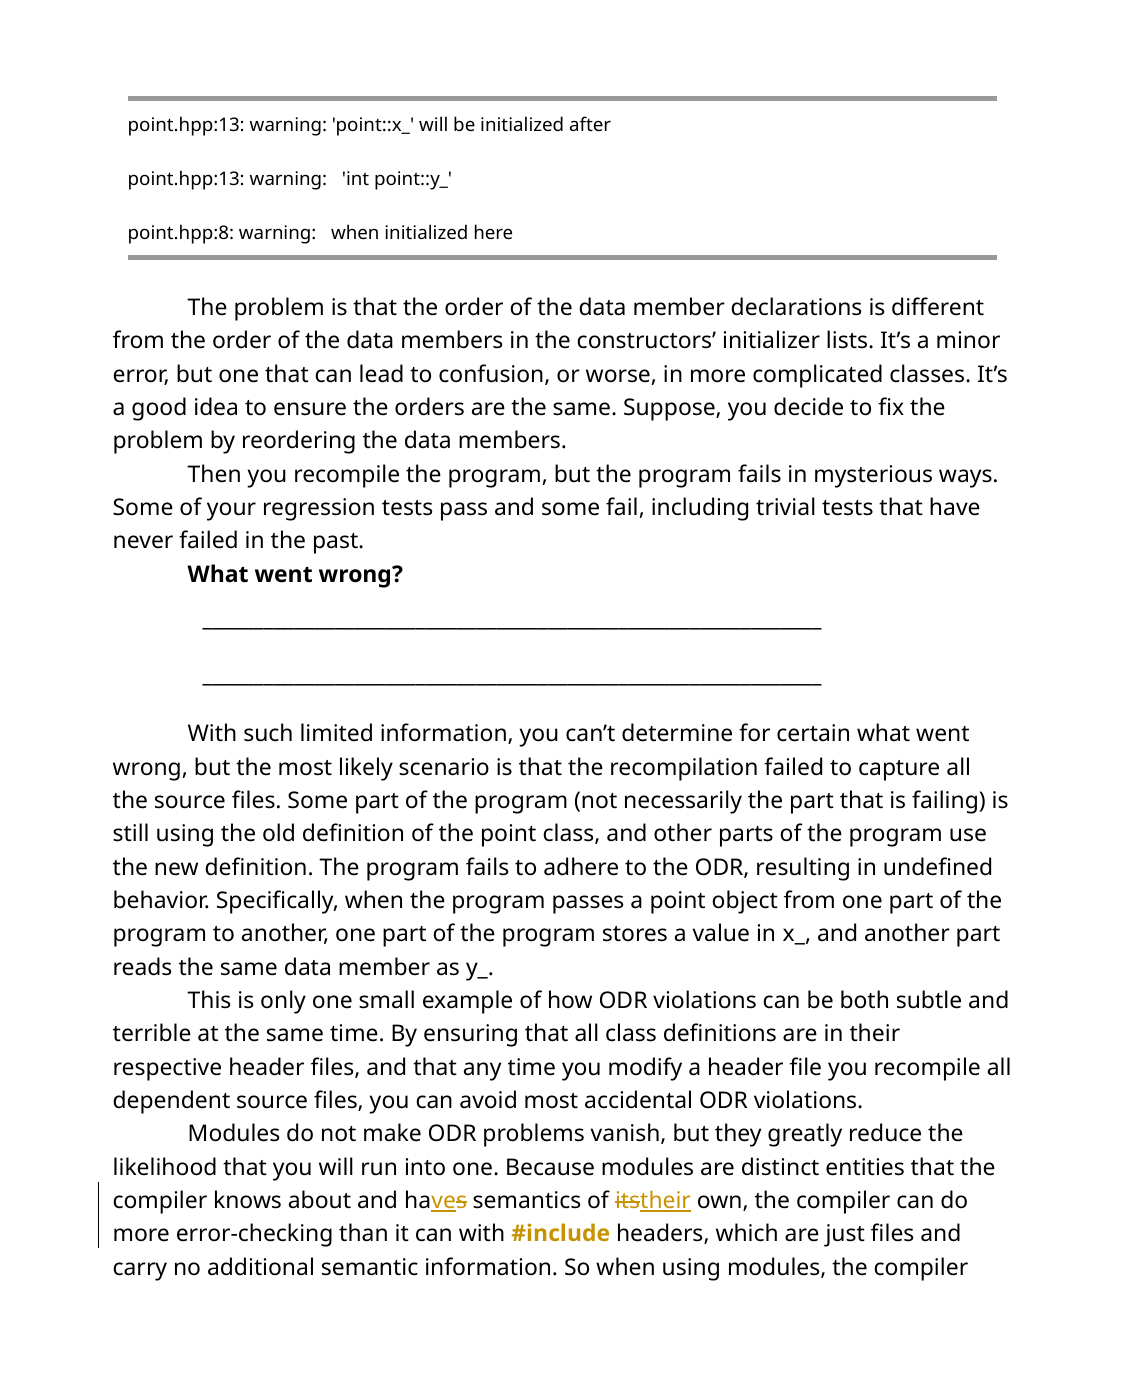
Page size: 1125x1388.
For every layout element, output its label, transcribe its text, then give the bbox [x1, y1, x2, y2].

text What went wrong? [112, 556, 1012, 589]
list _____________________________________________________________ [202, 658, 1012, 689]
text Then you recompile the program, but the program fails in mysterious ways. Some of your regression tests pass and some fail, including trivial tests that have never failed in the past. [112, 456, 1012, 556]
text The problem is that the order of the data member declarations is different from the order of the data members in the constructors’ initializer lists. It’s a minor error, but one that can lead to confusion, or worse, in more complicated classes. It’s a good idea to ensure the orders are the same. Suppose, you decide to fix the problem by reordering the data members. [112, 289, 1012, 456]
text With such limited information, you can’t determine for certain what went wrong, but the most likely scenario is that the recompilation failed to capture all the source files. Some part of the program (not necessarily the part that is failing) is still using the old definition of the point class, and other parts of the program use the new definition. The program fails to adhere to the ODR, resulting in undefined behavior. Specifically, when the program passes a point object from one part of the program to another, one part of the program stores a value in x_, and another part reads the same data member as y_. [112, 715, 1012, 982]
list _____________________________________________________________ [202, 601, 1012, 633]
text point.hpp:13: warning: 'int point::y_' [127, 150, 997, 191]
text point.hpp:13: warning: 'point::x_' will be initialized after [127, 97, 997, 137]
text This is only one small example of how ODR violations can be both subtle and terrible at the same time. By ensuring that all class definitions are in their respective header files, and that any time you modify a header file you recompile all dependent source files, you can avoid most accidental ODR violations. [112, 982, 1012, 1115]
text point.hpp:8: warning: when initialized here [127, 204, 997, 260]
text Modules do not make ODR problems vanish, but they greatly reduce the likelihood that you will run into one. Because modules are distinct entities that the compiler knows about and have semantics of their own, the compiler can do more error-checking than it can with #include headers, which are just files and carry no additional semantic information. So when using modules, the compiler [112, 1115, 1012, 1282]
